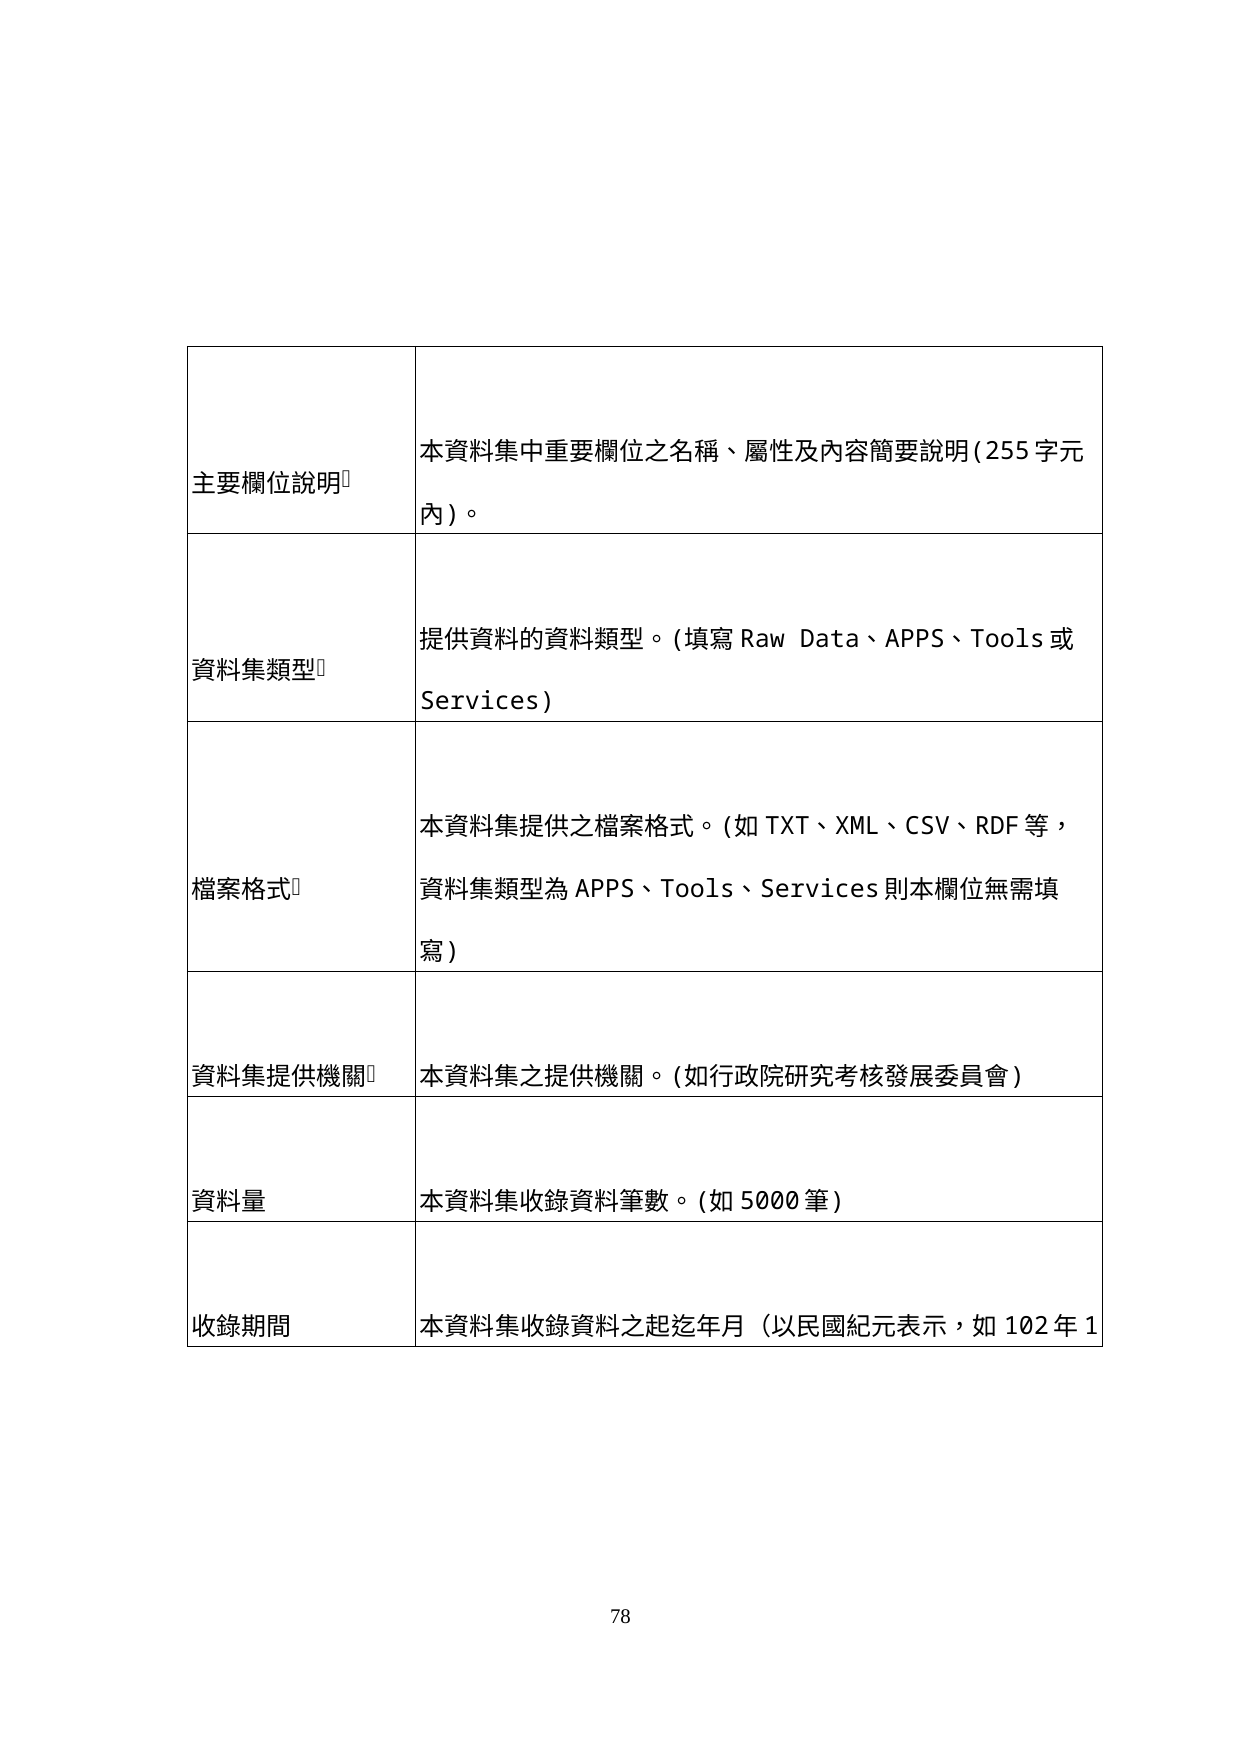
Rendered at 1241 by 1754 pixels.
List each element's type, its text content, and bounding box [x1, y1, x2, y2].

table_cell 本資料集收錄資料之起迄年月（以民國紀元表示，如102年1 [416, 1222, 1102, 1346]
table_cell 資料集類型 [188, 534, 415, 721]
table_cell 主要欄位說明 [188, 347, 415, 533]
table_cell 本資料集收錄資料筆數。(如5000筆) [416, 1097, 1102, 1221]
table_cell 資料量 [188, 1097, 415, 1221]
table_cell 資料集提供機關 [188, 972, 415, 1096]
table_cell 本資料集之提供機關。(如行政院研究考核發展委員會) [416, 972, 1102, 1096]
table_cell 收錄期間 [188, 1222, 415, 1346]
table_cell 提供資料的資料類型。(填寫Raw Data、APPS、Tools或Services) [416, 534, 1102, 721]
table_cell 本資料集中重要欄位之名稱、屬性及內容簡要說明(255字元內)。 [416, 347, 1102, 533]
table_cell 本資料集提供之檔案格式。(如TXT、XML、CSV、RDF等，資料集類型為APPS、Tools、Services則本欄位無需填寫) [416, 722, 1102, 971]
table_cell 檔案格式 [188, 722, 415, 971]
